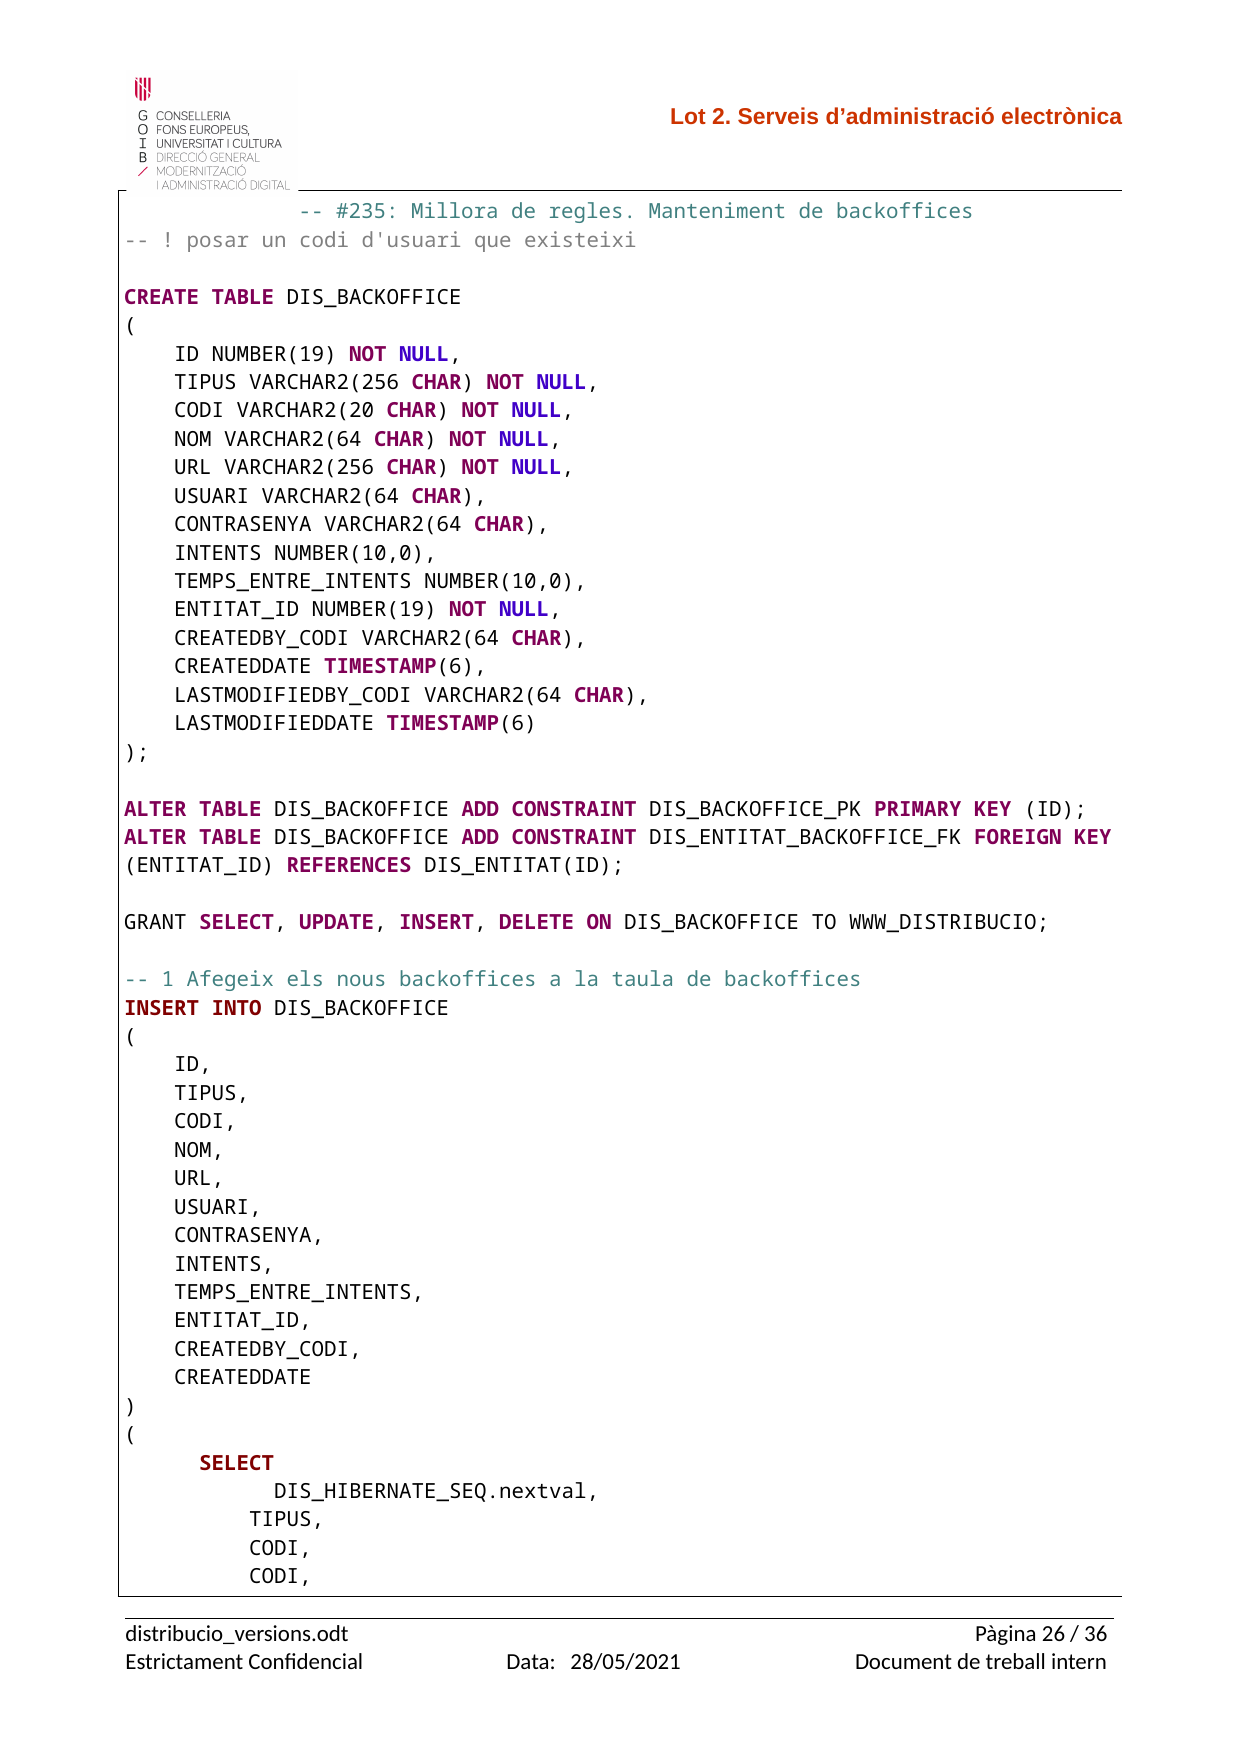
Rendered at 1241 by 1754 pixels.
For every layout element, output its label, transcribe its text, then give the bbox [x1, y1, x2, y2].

picture [126, 70, 299, 197]
table_header -- #235: Millora de regles. Manteniment de backoffices -- ! posar un codi d'usuari que existeixi CREATE TABLE DIS_BACKOFFICE ( ID NUMBER(19) NOT NULL, TIPUS VARCHAR2(256 CHAR) NOT NULL, CODI VARCHAR2(20 CHAR) NOT NULL, NOM VARCHAR2(64 CHAR) NOT NULL, URL VARCHAR2(256 CHAR) NOT NULL, USUARI VARCHAR2(64 CHAR), CONTRASENYA VARCHAR2(64 CHAR), INTENTS NUMBER(10,0), TEMPS_ENTRE_INTENTS NUMBER(10,0), ENTITAT_ID NUMBER(19) NOT NULL, CREATEDBY_CODI VARCHAR2(64 CHAR), CREATEDDATE TIMESTAMP(6), LASTMODIFIEDBY_CODI VARCHAR2(64 CHAR), LASTMODIFIEDDATE TIMESTAMP(6) ); ALTER TABLE DIS_BACKOFFICE ADD CONSTRAINT DIS_BACKOFFICE_PK PRIMARY KEY (ID); ALTER TABLE DIS_BACKOFFICE ADD CONSTRAINT DIS_ENTITAT_BACKOFFICE_FK FOREIGN KEY (ENTITAT_ID) REFERENCES DIS_ENTITAT(ID); GRANT SELECT, UPDATE, INSERT, DELETE ON DIS_BACKOFFICE TO WWW_DISTRIBUCIO; -- 1 Afegeix els nous backoffices a la taula de backoffices INSERT INTO DIS_BACKOFFICE ( ID, TIPUS, CODI, NOM, URL, USUARI, CONTRASENYA, INTENTS, TEMPS_ENTRE_INTENTS, ENTITAT_ID, CREATEDBY_CODI, CREATEDDATE ) ( SELECT DIS_HIBERNATE_SEQ.nextval, TIPUS, CODI, CODI, [119, 191, 1122, 1596]
